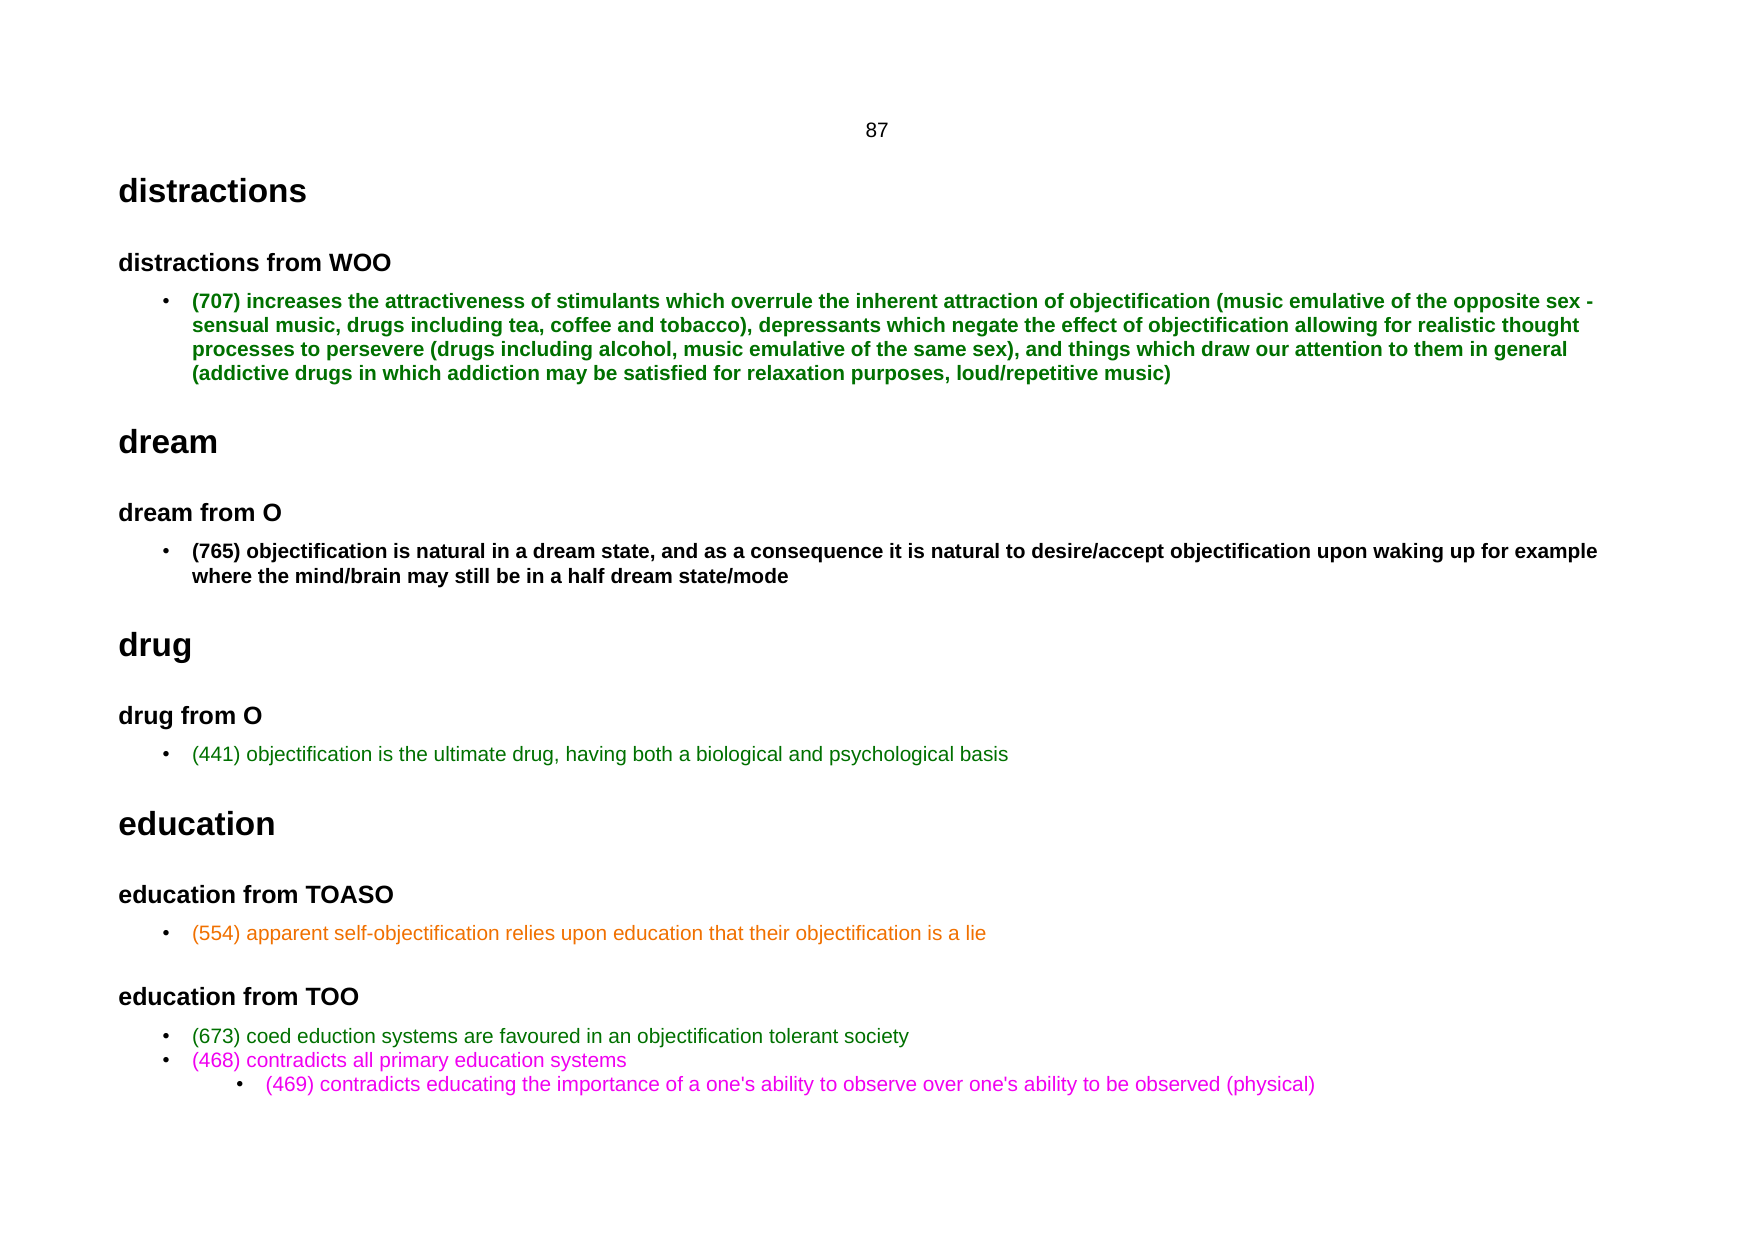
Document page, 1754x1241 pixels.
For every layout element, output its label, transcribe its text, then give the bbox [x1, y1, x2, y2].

list (673) coed eduction systems are favoured in an objectification tolerant society [162, 1024, 1636, 1048]
subtitle education from TOASO [118, 879, 1636, 908]
list (707) increases the attractiveness of stimulants which overrule the inherent attraction of objectification (music emulative of the opposite sex - sensual music, drugs including tea, coffee and tobacco), depressants which negate the effect of objectification allowing for realistic thought processes to persevere (drugs including alcohol, music emulative of the same sex), and things which draw our attention to them in general (addictive drugs in which addiction may be satisfied for relaxation purposes, loud/repetitive music) [162, 289, 1636, 385]
subtitle education [118, 804, 1636, 842]
list (468) contradicts all primary education systems [162, 1048, 1636, 1072]
subtitle drug from O [118, 701, 1636, 729]
list (441) objectification is the ultimate drug, having both a biological and psychological basis [162, 742, 1636, 766]
list (554) apparent self-objectification relies upon education that their objectification is a lie [162, 921, 1636, 945]
subtitle dream [118, 422, 1636, 461]
list (469) contradicts educating the importance of a one's ability to observe over one's ability to be observed (physical) [236, 1072, 1636, 1096]
subtitle distractions from WOO [118, 247, 1636, 276]
subtitle drug [118, 625, 1636, 663]
subtitle distractions [118, 172, 1636, 210]
subtitle dream from O [118, 498, 1636, 527]
subtitle education from TOO [118, 982, 1636, 1011]
list (765) objectification is natural in a dream state, and as a consequence it is natural to desire/accept objectification upon waking up for example where the mind/brain may still be in a half dream state/mode [162, 539, 1636, 587]
